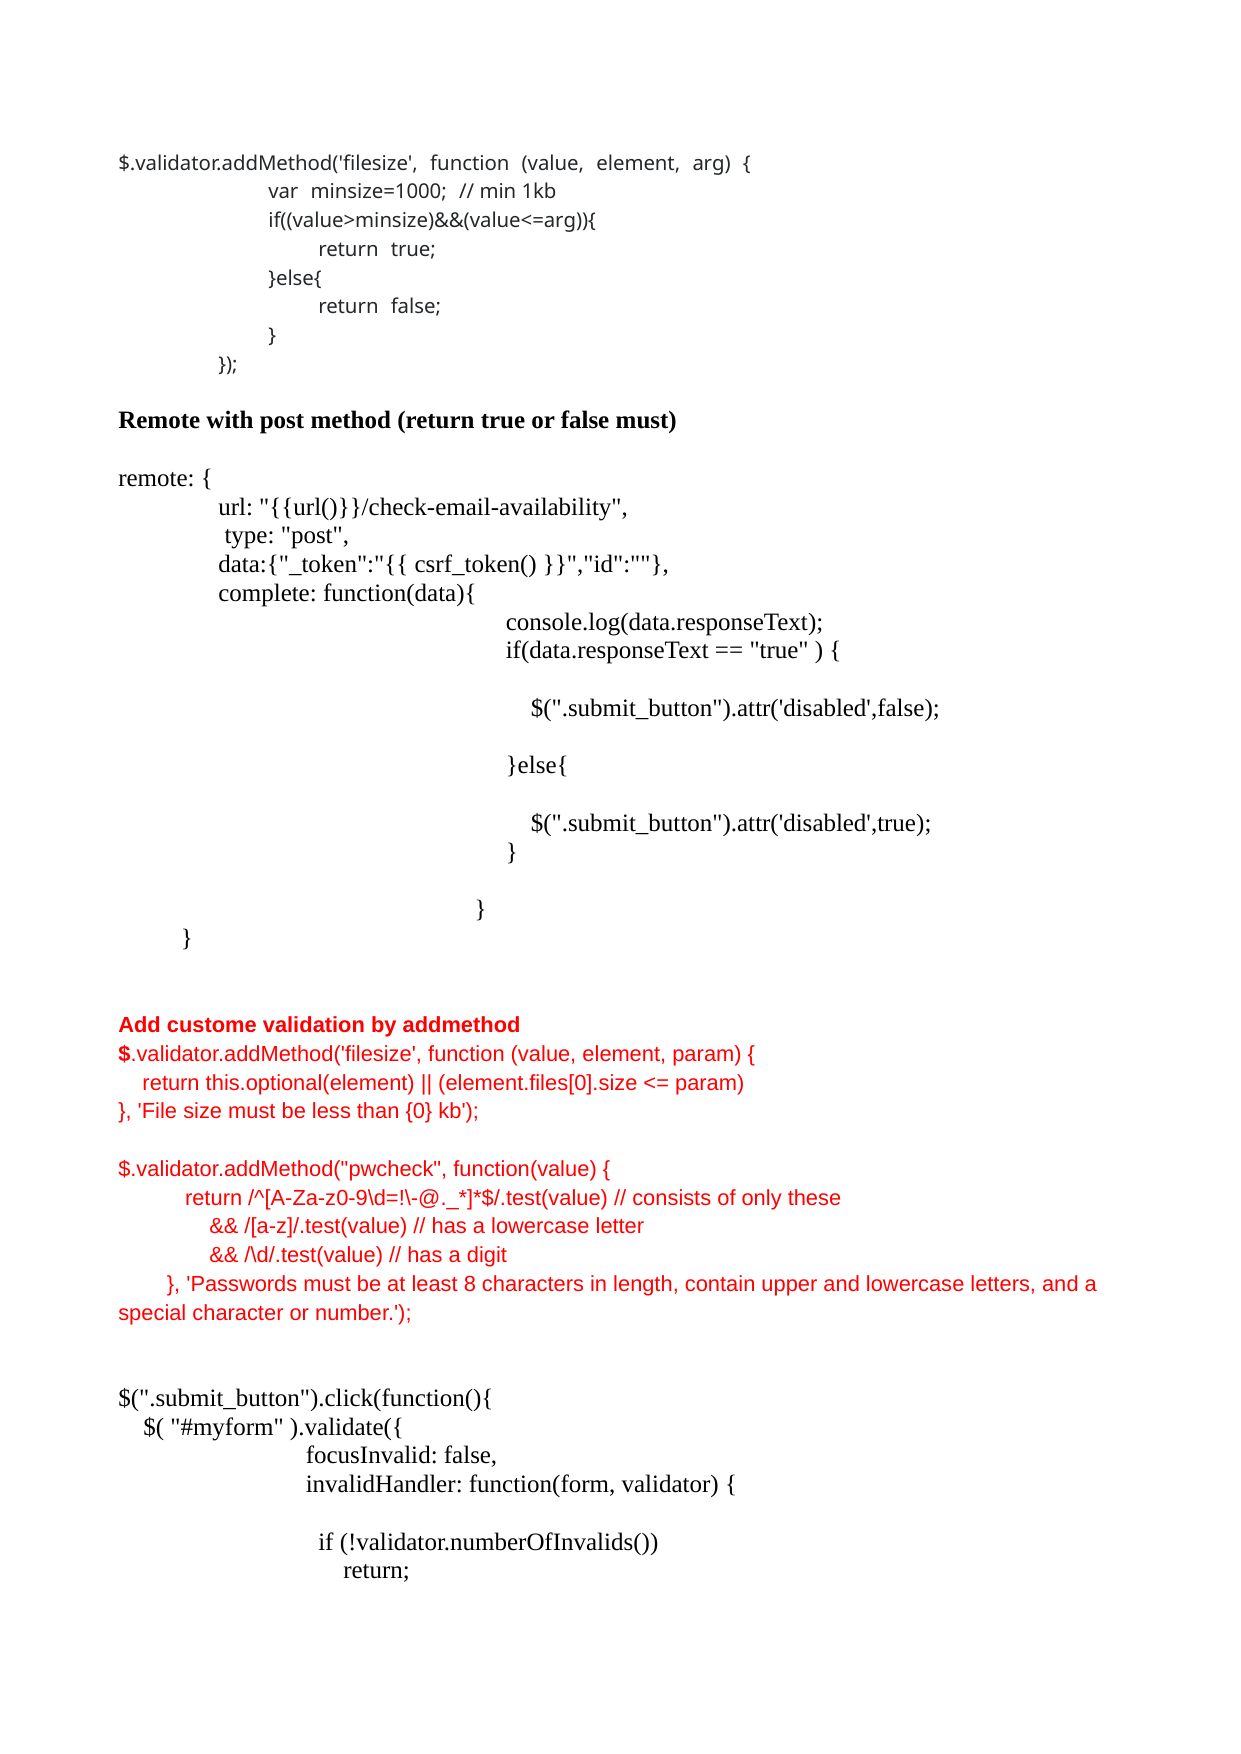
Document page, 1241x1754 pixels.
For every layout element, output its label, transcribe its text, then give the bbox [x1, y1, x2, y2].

text $.validator.addMethod('filesize', function (value, element, param) { [118, 1037, 1122, 1066]
text Remote with post method (return true or false must) [118, 378, 1122, 434]
text }else{ [118, 751, 1122, 779]
text console.log(data.responseText); [118, 607, 1122, 636]
text var minsize=1000; // min 1kb [118, 176, 1122, 205]
text }, 'Passwords must be at least 8 characters in length, contain upper and lowercase letters, and a special character or number.'); [118, 1267, 1122, 1325]
text return /^[A-Za-z0-9\d=!\-@._*]*$/.test(value) // consists of only these [118, 1181, 1122, 1210]
text $(".submit_button").attr('disabled',true); [118, 808, 1122, 837]
text Add custome validation by addmethod [118, 1009, 1122, 1037]
text $(".submit_button").click(function(){ [118, 1383, 1122, 1412]
text && /[a-z]/.test(value) // has a lowercase letter [118, 1210, 1122, 1239]
text return false; [118, 291, 1122, 320]
text } [118, 923, 1122, 952]
text }); [118, 349, 1122, 378]
text return this.optional(element) || (element.files[0].size <= param) [118, 1066, 1122, 1095]
text $( "#myform" ).validate({ [118, 1412, 1122, 1441]
text $.validator.addMethod("pwcheck", function(value) { [118, 1152, 1122, 1181]
text return; [118, 1556, 1122, 1584]
text }, 'File size must be less than {0} kb'); [118, 1095, 1122, 1124]
text type: "post", [118, 521, 1122, 549]
text if((value>minsize)&&(value<=arg)){ [118, 205, 1122, 234]
text url: "{{url()}}/check-email-availability", [118, 492, 1122, 521]
text data:{"_token":"{{ csrf_token() }}","id":""}, [118, 549, 1122, 578]
text } [118, 837, 1122, 866]
text $(".submit_button").attr('disabled',false); [118, 693, 1122, 722]
text $.validator.addMethod('filesize', function (value, element, arg) { [118, 147, 1122, 176]
text focusInvalid: false, [118, 1441, 1122, 1469]
text remote: { [118, 463, 1122, 492]
text complete: function(data){ [118, 578, 1122, 607]
text if(data.responseText == "true" ) { [118, 636, 1122, 664]
text } [118, 894, 1122, 923]
text if (!validator.numberOfInvalids()) [118, 1527, 1122, 1556]
text } [118, 320, 1122, 349]
text }else{ [118, 263, 1122, 291]
text invalidHandler: function(form, validator) { [118, 1469, 1122, 1498]
text && /\d/.test(value) // has a digit [118, 1239, 1122, 1267]
text return true; [118, 234, 1122, 263]
